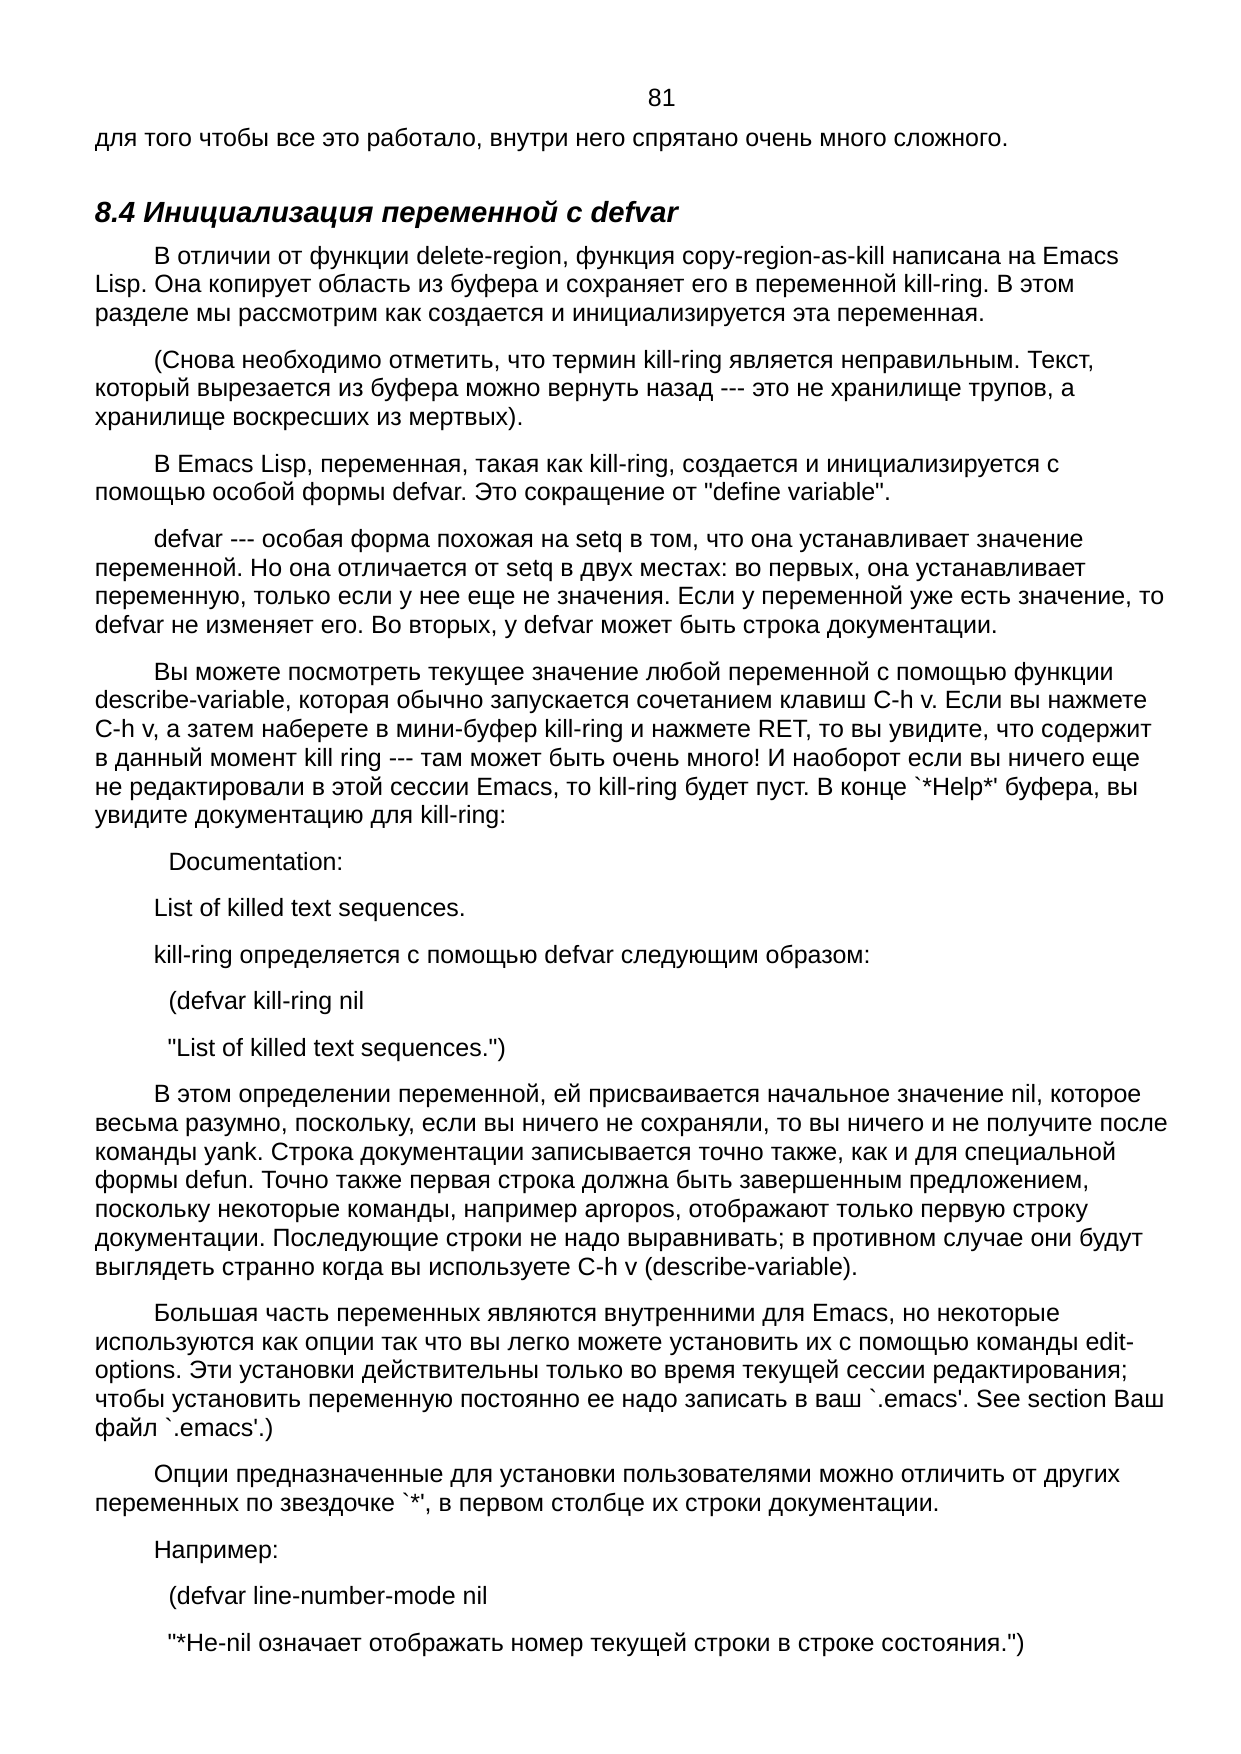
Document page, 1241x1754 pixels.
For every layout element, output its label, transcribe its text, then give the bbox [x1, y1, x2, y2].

text defvar --- особая форма похожая на setq в том, что она устанавливает значение переменной. Но она отличается от setq в двух местах: во первых, она устанавливает переменную, только если у нее еще не значения. Если у переменной уже есть значение, то defvar не изменяет его. Во вторых, у defvar может быть строка документации. [94, 524, 1169, 639]
text (Снова необходимо отметить, что термин kill-ring является неправильным. Текст, который вырезается из буфера можно вернуть назад --- это не хранилище трупов, а хранилище воскресших из мертвых). [94, 345, 1169, 431]
text (defvar line-number-mode nil [94, 1581, 1169, 1610]
text Большая часть переменных являются внутренними для Emacs, но некоторые используются как опции так что вы легко можете установить их с помощью команды edit-options. Эти установки действительны только во время текущей сессии редактирования; чтобы установить переменную постоянно ее надо записать в ваш `.emacs'. See section Ваш файл `.emacs'.) [94, 1298, 1169, 1442]
text В этом определении переменной, ей присваивается начальное значение nil, которое весьма разумно, поскольку, если вы ничего не сохраняли, то вы ничего и не получите после команды yank. Строка документации записывается точно также, как и для специальной формы defun. Точно также первая строка должна быть завершенным предложением, поскольку некоторые команды, например apropos, отображают только первую строку документации. Последующие строки не надо выравнивать; в противном случае они будут выглядеть странно когда вы используете C-h v (describe-variable). [94, 1079, 1169, 1280]
text "*Не-nil означает отображать номер текущей строки в строке состояния.") [94, 1628, 1169, 1656]
text "List of killed text sequences.") [94, 1033, 1169, 1061]
text В отличии от функции delete-region, функция copy-region-as-kill написана на Emacs Lisp. Она копирует область из буфера и сохраняет его в переменной kill-ring. В этом разделе мы рассмотрим как создается и инициализируется эта переменная. [94, 241, 1169, 327]
text List of killed text sequences. [94, 893, 1169, 922]
text Например: [94, 1535, 1169, 1563]
text для того чтобы все это работало, внутри него спрятано очень много сложного. [94, 123, 1169, 152]
subtitle 8.4 Инициализация переменной с defvar [94, 195, 1169, 228]
text (defvar kill-ring nil [94, 986, 1169, 1015]
text Опции предназначенные для установки пользователями можно отличить от других переменных по звездочке `*', в первом столбце их строки документации. [94, 1459, 1169, 1517]
text Documentation: [94, 847, 1169, 876]
text Вы можете посмотреть текущее значение любой переменной с помощью функции describe-variable, которая обычно запускается сочетанием клавиш C-h v. Если вы нажмете C-h v, а затем наберете в мини-буфер kill-ring и нажмете RET, то вы увидите, что содержит в данный момент kill ring --- там может быть очень много! И наоборот если вы ничего еще не редактировали в этой сессии Emacs, то kill-ring будет пуст. В конце `*Help*' буфера, вы увидите документацию для kill-ring: [94, 657, 1169, 829]
text kill-ring определяется с помощью defvar следующим образом: [94, 940, 1169, 968]
text В Emacs Lisp, переменная, такая как kill-ring, создается и инициализируется с помощью особой формы defvar. Это сокращение от "define variable". [94, 449, 1169, 506]
